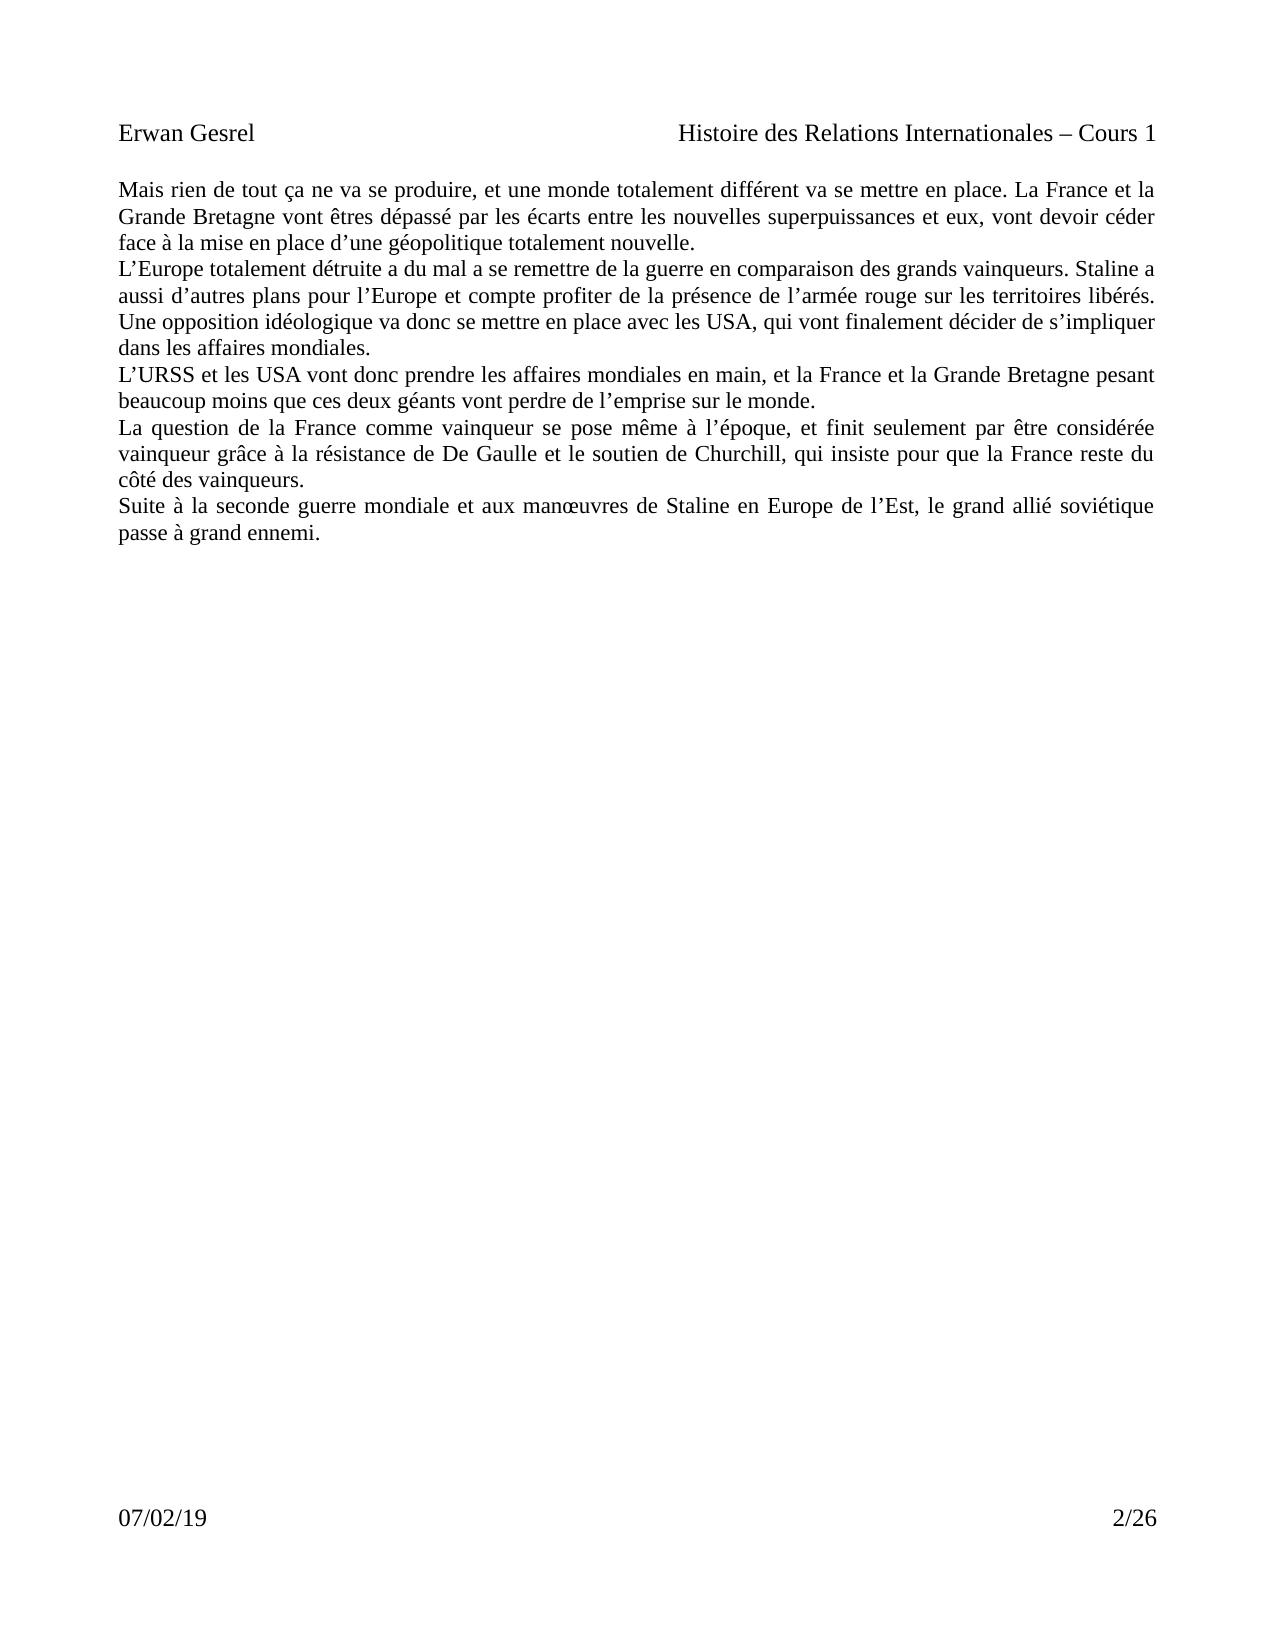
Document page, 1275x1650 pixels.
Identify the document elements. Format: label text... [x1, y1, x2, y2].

text L’Europe totalement détruite a du mal a se remettre de la guerre en comparaison des grands vainqueurs. Staline a aussi d’autres plans pour l’Europe et compte profiter de la présence de l’armée rouge sur les territoires libérés. Une opposition idéologique va donc se mettre en place avec les USA, qui vont finalement décider de s’impliquer dans les affaires mondiales. [118, 255, 1157, 361]
text Suite à la seconde guerre mondiale et aux manœuvres de Staline en Europe de l’Est, le grand allié soviétique passe à grand ennemi. [118, 493, 1157, 545]
text L’URSS et les USA vont donc prendre les affaires mondiales en main, et la France et la Grande Bretagne pesant beaucoup moins que ces deux géants vont perdre de l’emprise sur le monde. [118, 361, 1157, 413]
text Mais rien de tout ça ne va se produire, et une monde totalement différent va se mettre en place. La France et la Grande Bretagne vont êtres dépassé par les écarts entre les nouvelles superpuissances et eux, vont devoir céder face à la mise en place d’une géopolitique totalement nouvelle. [118, 176, 1157, 255]
text La question de la France comme vainqueur se pose même à l’époque, et finit seulement par être considérée vainqueur grâce à la résistance de De Gaulle et le soutien de Churchill, qui insiste pour que la France reste du côté des vainqueurs. [118, 413, 1157, 493]
